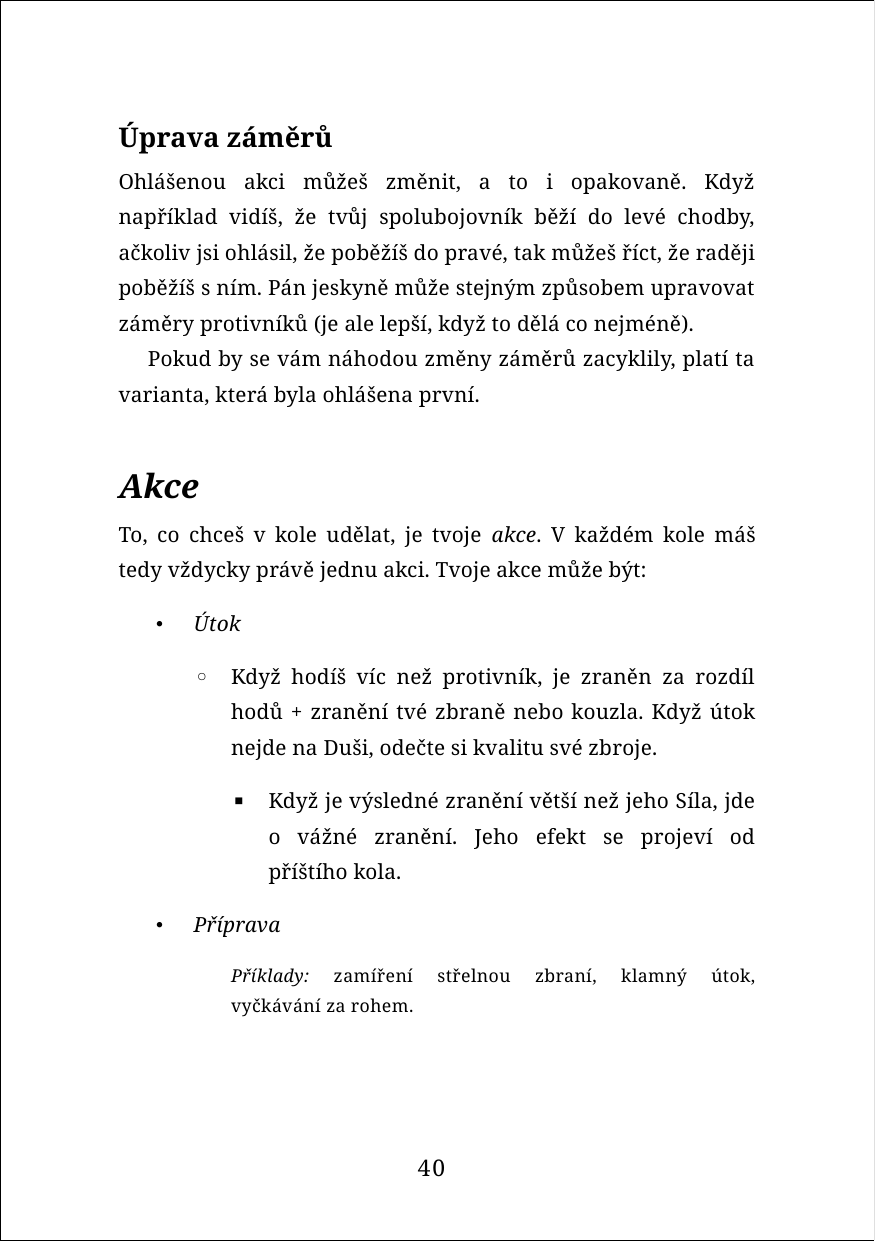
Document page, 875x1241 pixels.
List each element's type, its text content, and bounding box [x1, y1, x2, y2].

list Když hodíš víc než protivník, je zraněn za rozdíl hodů + zranění tvé zbraně nebo kouzla. Když útok nejde na Duši, odečte si kvalitu své zbroje. [193, 662, 756, 761]
list Příklady: zamíření střelnou zbraní, klamný útok, vyčkávání za rohem. [193, 964, 756, 1018]
list Příprava [156, 911, 756, 939]
subtitle Akce [118, 463, 756, 508]
list Útok [156, 609, 756, 637]
text Ohlášenou akci můžeš změnit, a to i opakovaně. Když například vidíš, že tvůj spolubojovník běží do levé chodby, ačkoliv jsi ohlásil, že poběžíš do pravé, tak můžeš říct, že raději poběžíš s ním. Pán jeskyně může stejným způsobem upravovat záměry protivníků (je ale lepší, když to dělá co nejméně). Pokud by se vám náhodou změny záměrů zacyklily, platí ta varianta, která byla ohlášena první. [118, 167, 756, 408]
text To, co chceš v kole udělat, je tvoje akce. V každém kole máš tedy vždycky právě jednu akci. Tvoje akce může být: [118, 520, 756, 584]
list Když je výsledné zranění větší než jeho Síla, jde o vážné zranění. Jeho efekt se projeví od příštího kola. [231, 786, 756, 886]
subtitle Úprava záměrů [118, 118, 756, 155]
